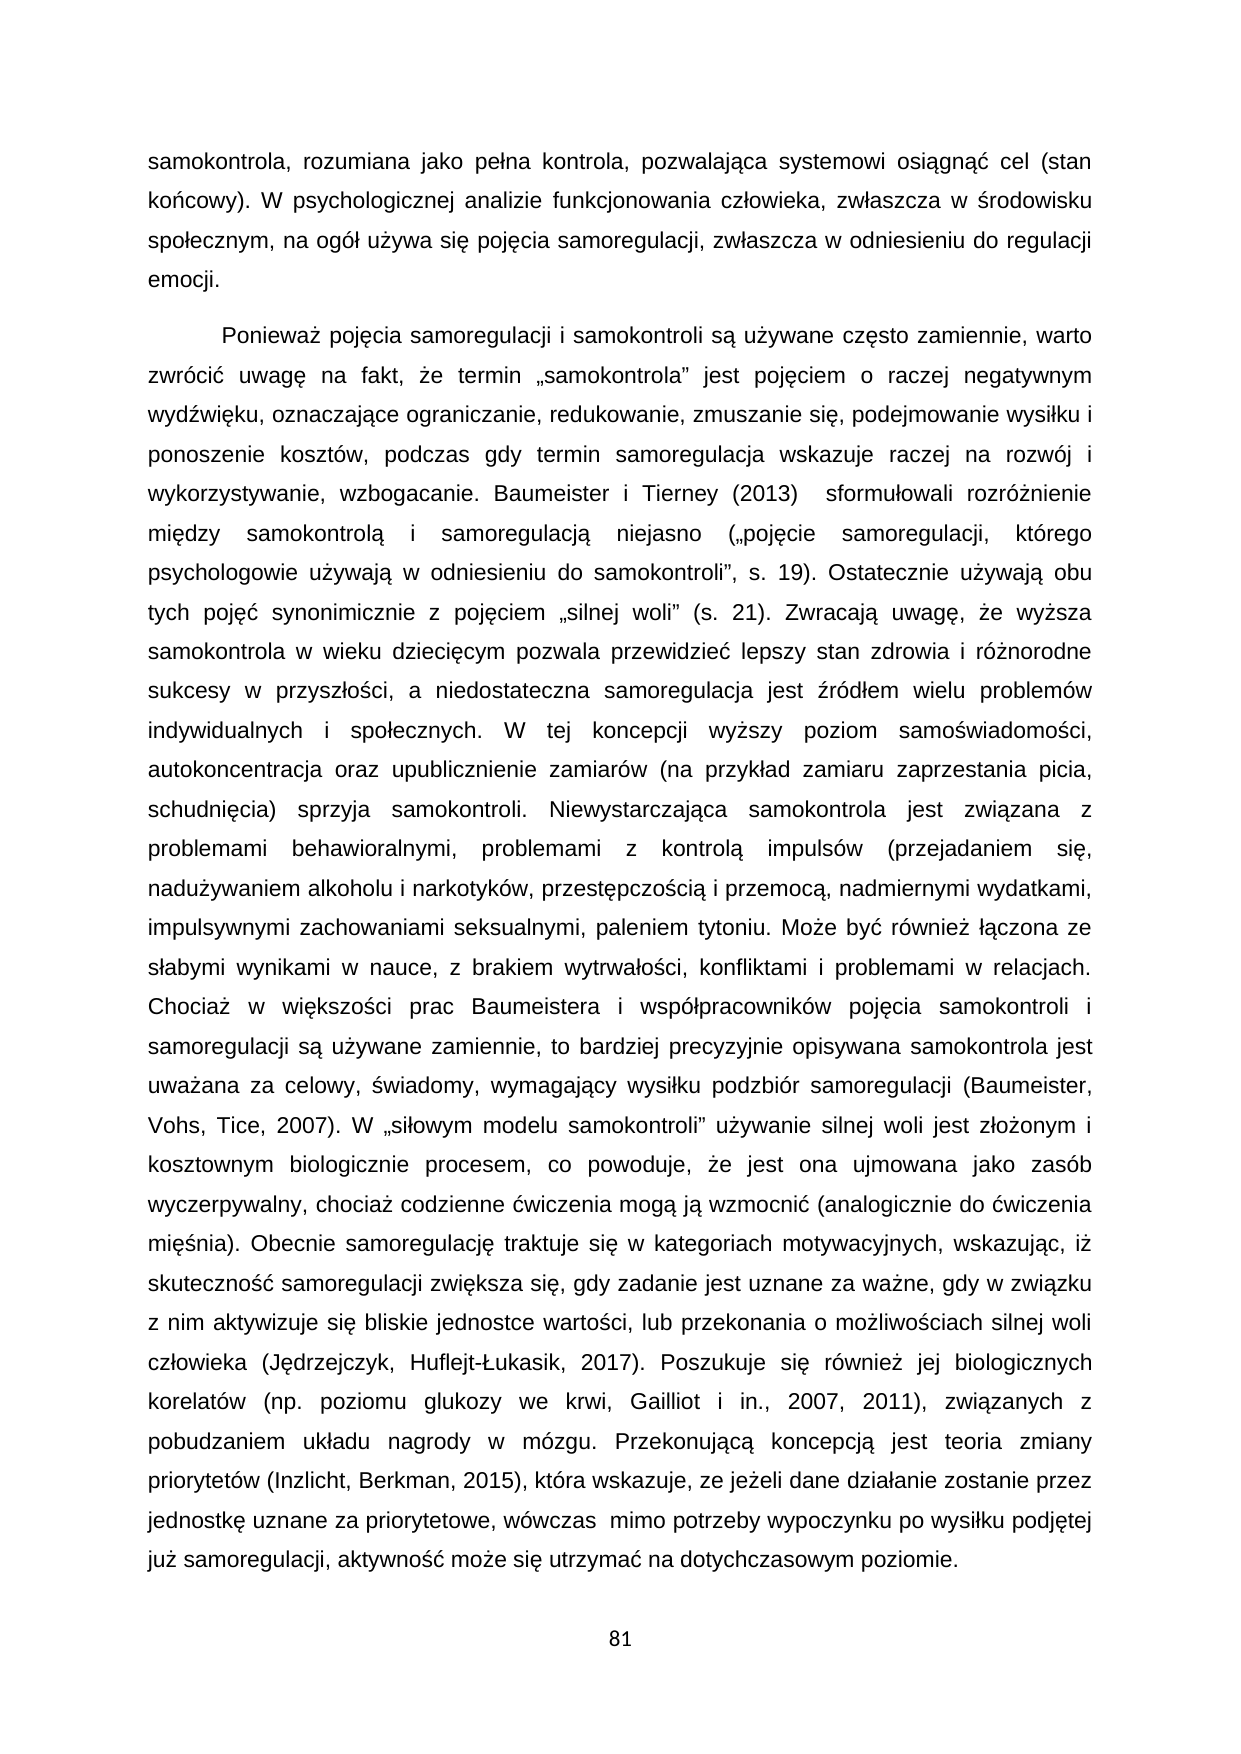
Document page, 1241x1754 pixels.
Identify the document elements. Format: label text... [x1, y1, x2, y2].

text samokontrola, rozumiana jako pełna kontrola, pozwalająca systemowi osiągnąć cel (stan końcowy). W psychologicznej analizie funkcjonowania człowieka, zwłaszcza w środowisku społecznym, na ogół używa się pojęcia samoregulacji, zwłaszcza w odniesieniu do regulacji emocji. [148, 148, 1093, 292]
text Ponieważ pojęcia samoregulacji i samokontroli są używane często zamiennie, warto zwrócić uwagę na fakt, że termin „samokontrola” jest pojęciem o raczej negatywnym wydźwięku, oznaczające ograniczanie, redukowanie, zmuszanie się, podejmowanie wysiłku i ponoszenie kosztów, podczas gdy termin samoregulacja wskazuje raczej na rozwój i wykorzystywanie, wzbogacanie. Baumeister i Tierney (2013) sformułowali rozróżnienie między samokontrolą i samoregulacją niejasno („pojęcie samoregulacji, którego psychologowie używają w odniesieniu do samokontroli”, s. 19). Ostatecznie używają obu tych pojęć synonimicznie z pojęciem „silnej woli” (s. 21). Zwracają uwagę, że wyższa samokontrola w wieku dziecięcym pozwala przewidzieć lepszy stan zdrowia i różnorodne sukcesy w przyszłości, a niedostateczna samoregulacja jest źródłem wielu problemów indywidualnych i społecznych. W tej koncepcji wyższy poziom samoświadomości, autokoncentracja oraz upublicznienie zamiarów (na przykład zamiaru zaprzestania picia, schudnięcia) sprzyja samokontroli. Niewystarczająca samokontrola jest związana z problemami behawioralnymi, problemami z kontrolą impulsów (przejadaniem się, nadużywaniem alkoholu i narkotyków, przestępczością i przemocą, nadmiernymi wydatkami, impulsywnymi zachowaniami seksualnymi, paleniem tytoniu. Może być również łączona ze słabymi wynikami w nauce, z brakiem wytrwałości, konfliktami i problemami w relacjach. Chociaż w większości prac Baumeistera i współpracowników pojęcia samokontroli i samoregulacji są używane zamiennie, to bardziej precyzyjnie opisywana samokontrola jest uważana za celowy, świadomy, wymagający wysiłku podzbiór samoregulacji (Baumeister, Vohs, Tice, 2007). W „siłowym modelu samokontroli” używanie silnej woli jest złożonym i kosztownym biologicznie procesem, co powoduje, że jest ona ujmowana jako zasób wyczerpywalny, chociaż codzienne ćwiczenia mogą ją wzmocnić (analogicznie do ćwiczenia mięśnia). Obecnie samoregulację traktuje się w kategoriach motywacyjnych, wskazując, iż skuteczność samoregulacji zwiększa się, gdy zadanie jest uznane za ważne, gdy w związku z nim aktywizuje się bliskie jednostce wartości, lub przekonania o możliwościach silnej woli człowieka (Jędrzejczyk, Huflejt-Łukasik, 2017). Poszukuje się również jej biologicznych korelatów (np. poziomu glukozy we krwi, Gailliot i in., 2007, 2011), związanych z pobudzaniem układu nagrody w mózgu. Przekonującą koncepcją jest teoria zmiany priorytetów (Inzlicht, Berkman, 2015), która wskazuje, ze jeżeli dane działanie zostanie przez jednostkę uznane za priorytetowe, wówczas mimo potrzeby wypoczynku po wysiłku podjętej już samoregulacji, aktywność może się utrzymać na dotychczasowym poziomie. [148, 322, 1093, 1572]
